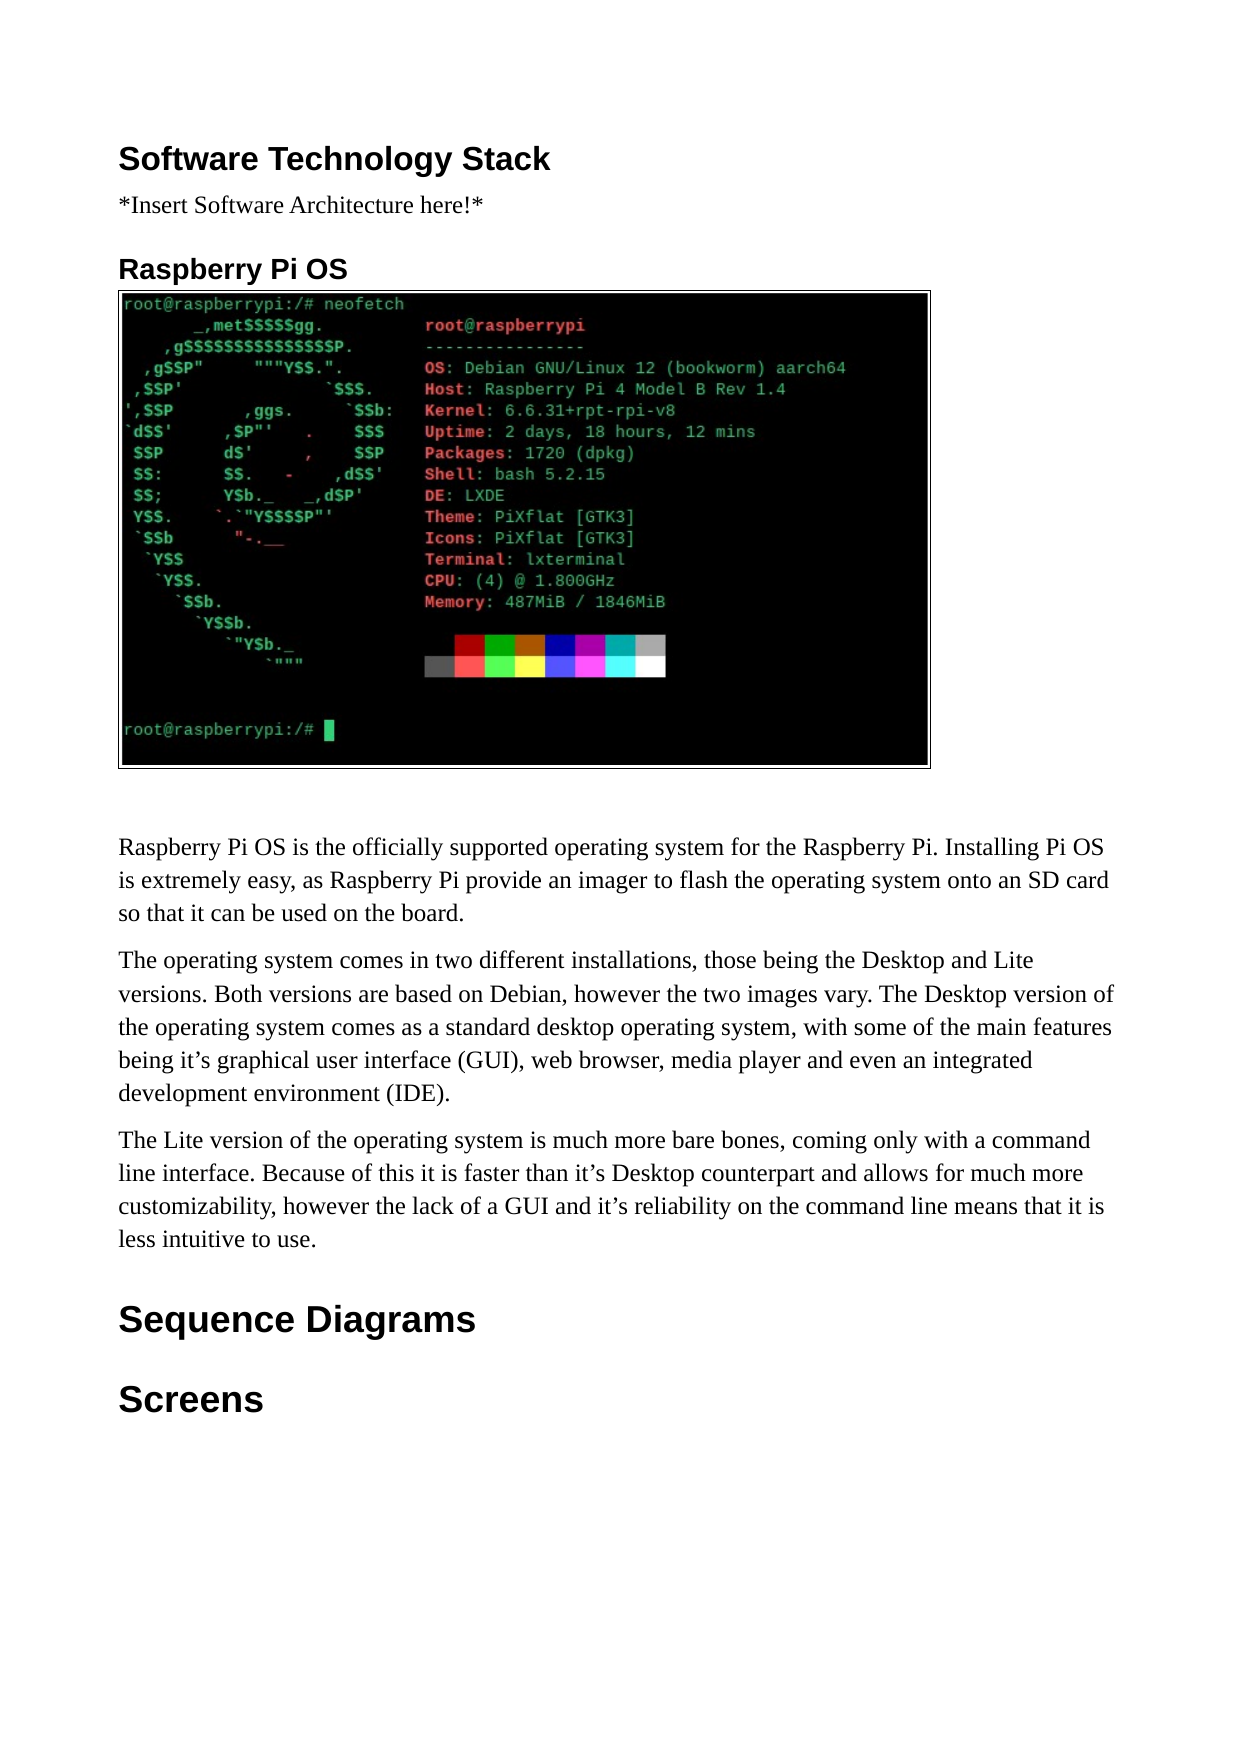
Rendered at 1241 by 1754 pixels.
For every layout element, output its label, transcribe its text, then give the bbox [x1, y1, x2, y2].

picture [121, 293, 928, 765]
text The Lite version of the operating system is much more bare bones, coming only with a command line interface. Because of this it is faster than it’s Desktop counterpart and allows for much more customizability, however the lack of a GUI and it’s reliability on the command line means that it is less intuitive to use. [118, 1125, 1122, 1253]
text Raspberry Pi OS is the officially supported operating system for the Raspberry Pi. Installing Pi OS is extremely easy, as Raspberry Pi provide an imager to flash the operating system onto an SD card so that it can be used on the board. [118, 832, 1122, 927]
subtitle Sequence Diagrams [118, 1297, 1122, 1340]
text *Insert Software Architecture here!* [118, 190, 1122, 219]
subtitle Software Technology Stack [118, 139, 1122, 177]
subtitle Raspberry Pi OS [118, 252, 1122, 286]
subtitle Screens [118, 1378, 1122, 1421]
text [119, 291, 930, 768]
text The operating system comes in two different installations, those being the Desktop and Lite versions. Both versions are based on Debian, however the two images vary. The Desktop version of the operating system comes as a standard desktop operating system, with some of the main features being it’s graphical user interface (GUI), web browser, media player and even an integrated development environment (IDE). [118, 946, 1122, 1106]
